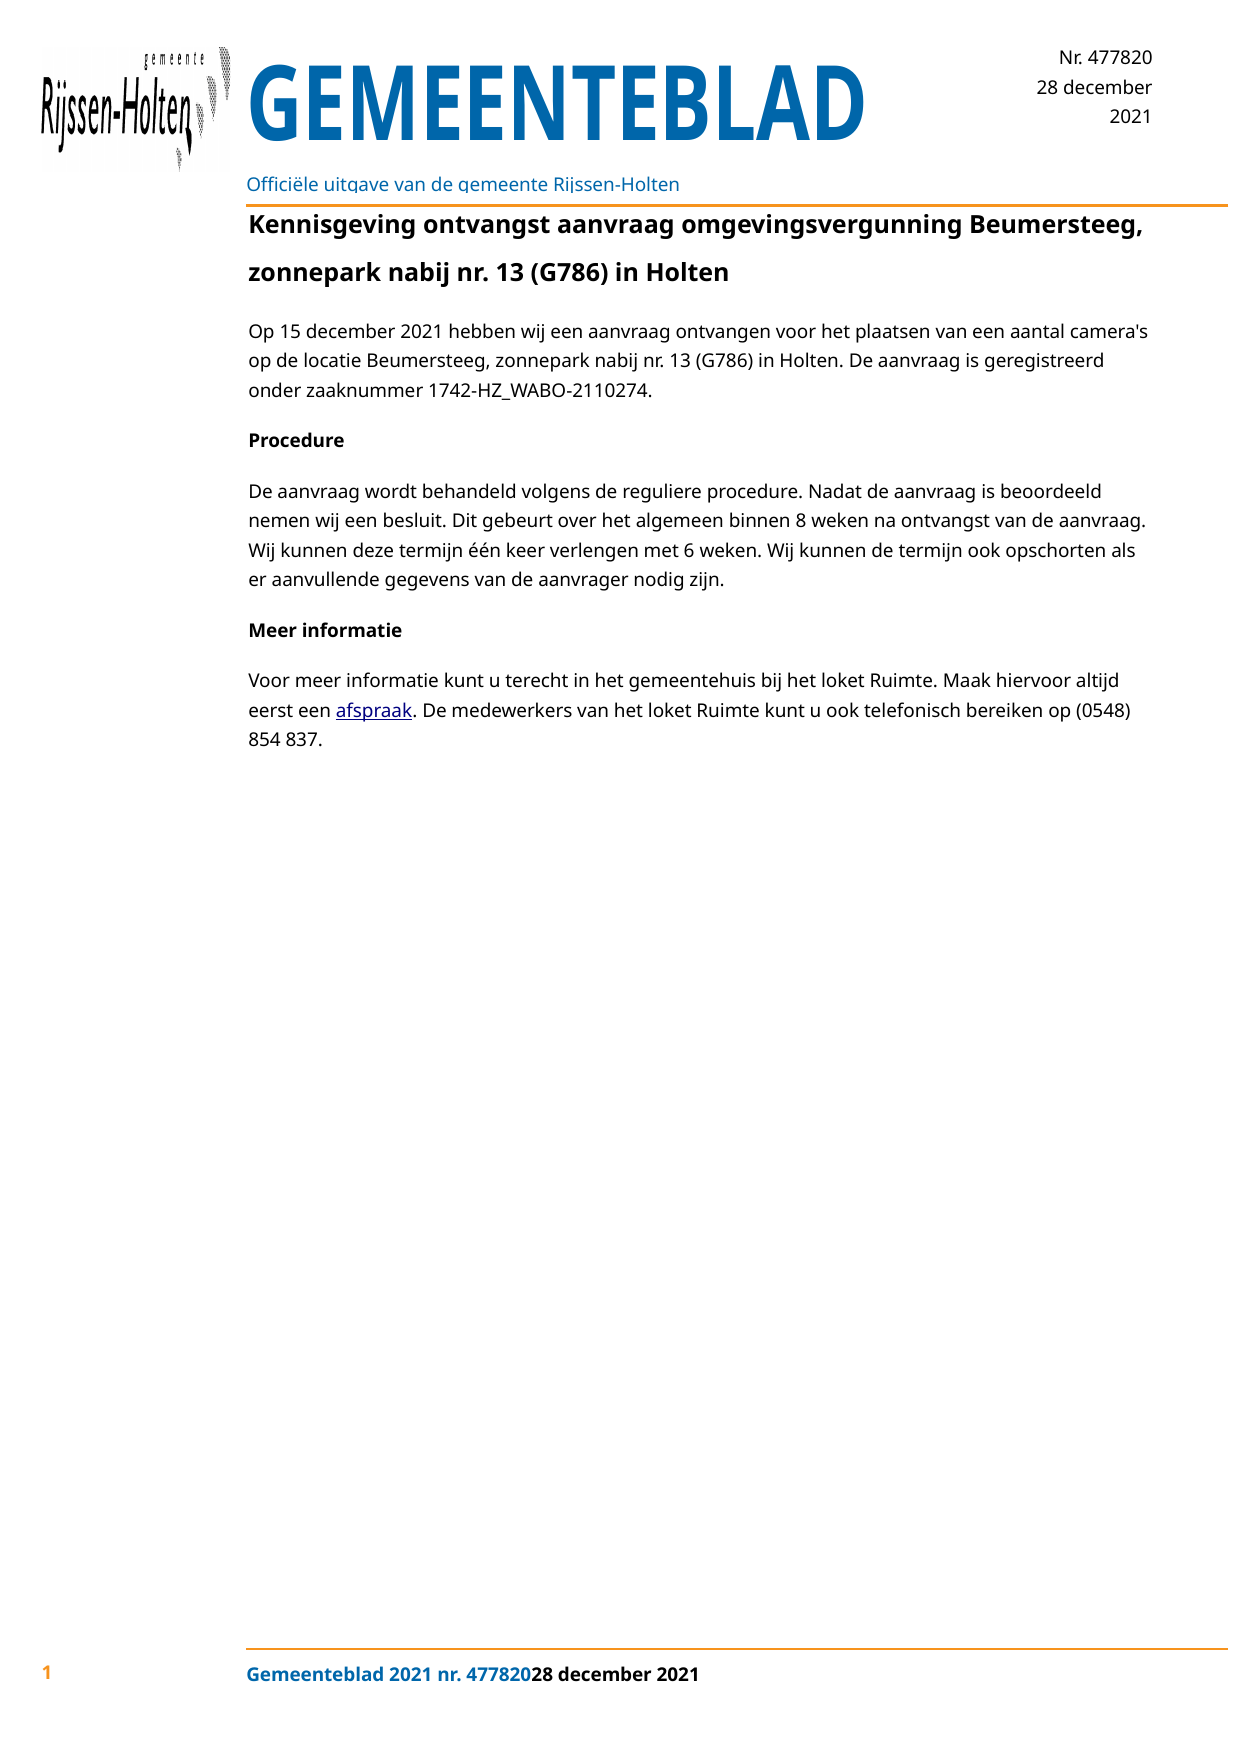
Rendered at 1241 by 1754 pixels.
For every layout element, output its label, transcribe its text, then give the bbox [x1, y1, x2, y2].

text Meer informatie [248, 617, 1152, 643]
text Procedure [248, 427, 1152, 453]
text De aanvraag wordt behandeld volgens de reguliere procedure. Nadat de aanvraag is beoordeeld nemen wij een besluit. Dit gebeurt over het algemeen binnen 8 weken na ontvangst van de aanvraag. Wij kunnen deze termijn één keer verlengen met 6 weken. Wij kunnen de termijn ook opschorten als er aanvullende gegevens van de aanvrager nodig zijn. [248, 478, 1152, 592]
picture [41, 47, 231, 172]
text Kennisgeving ontvangst aanvraag omgevingsvergunning Beumersteeg, zonnepark nabij nr. 13 (G786) in Holten [248, 207, 1152, 288]
text Op 15 december 2021 hebben wij een aanvraag ontvangen voor het plaatsen van een aantal camera's op de locatie Beumersteeg, zonnepark nabij nr. 13 (G786) in Holten. De aanvraag is geregistreerd onder zaaknummer 1742-HZ_WABO-2110274. [248, 318, 1152, 403]
text Voor meer informatie kunt u terecht in het gemeentehuis bij het loket Ruimte. Maak hiervoor altijd eerst een afspraak. De medewerkers van het loket Ruimte kunt u ook telefonisch bereiken op (0548) 854 837. [248, 667, 1152, 752]
